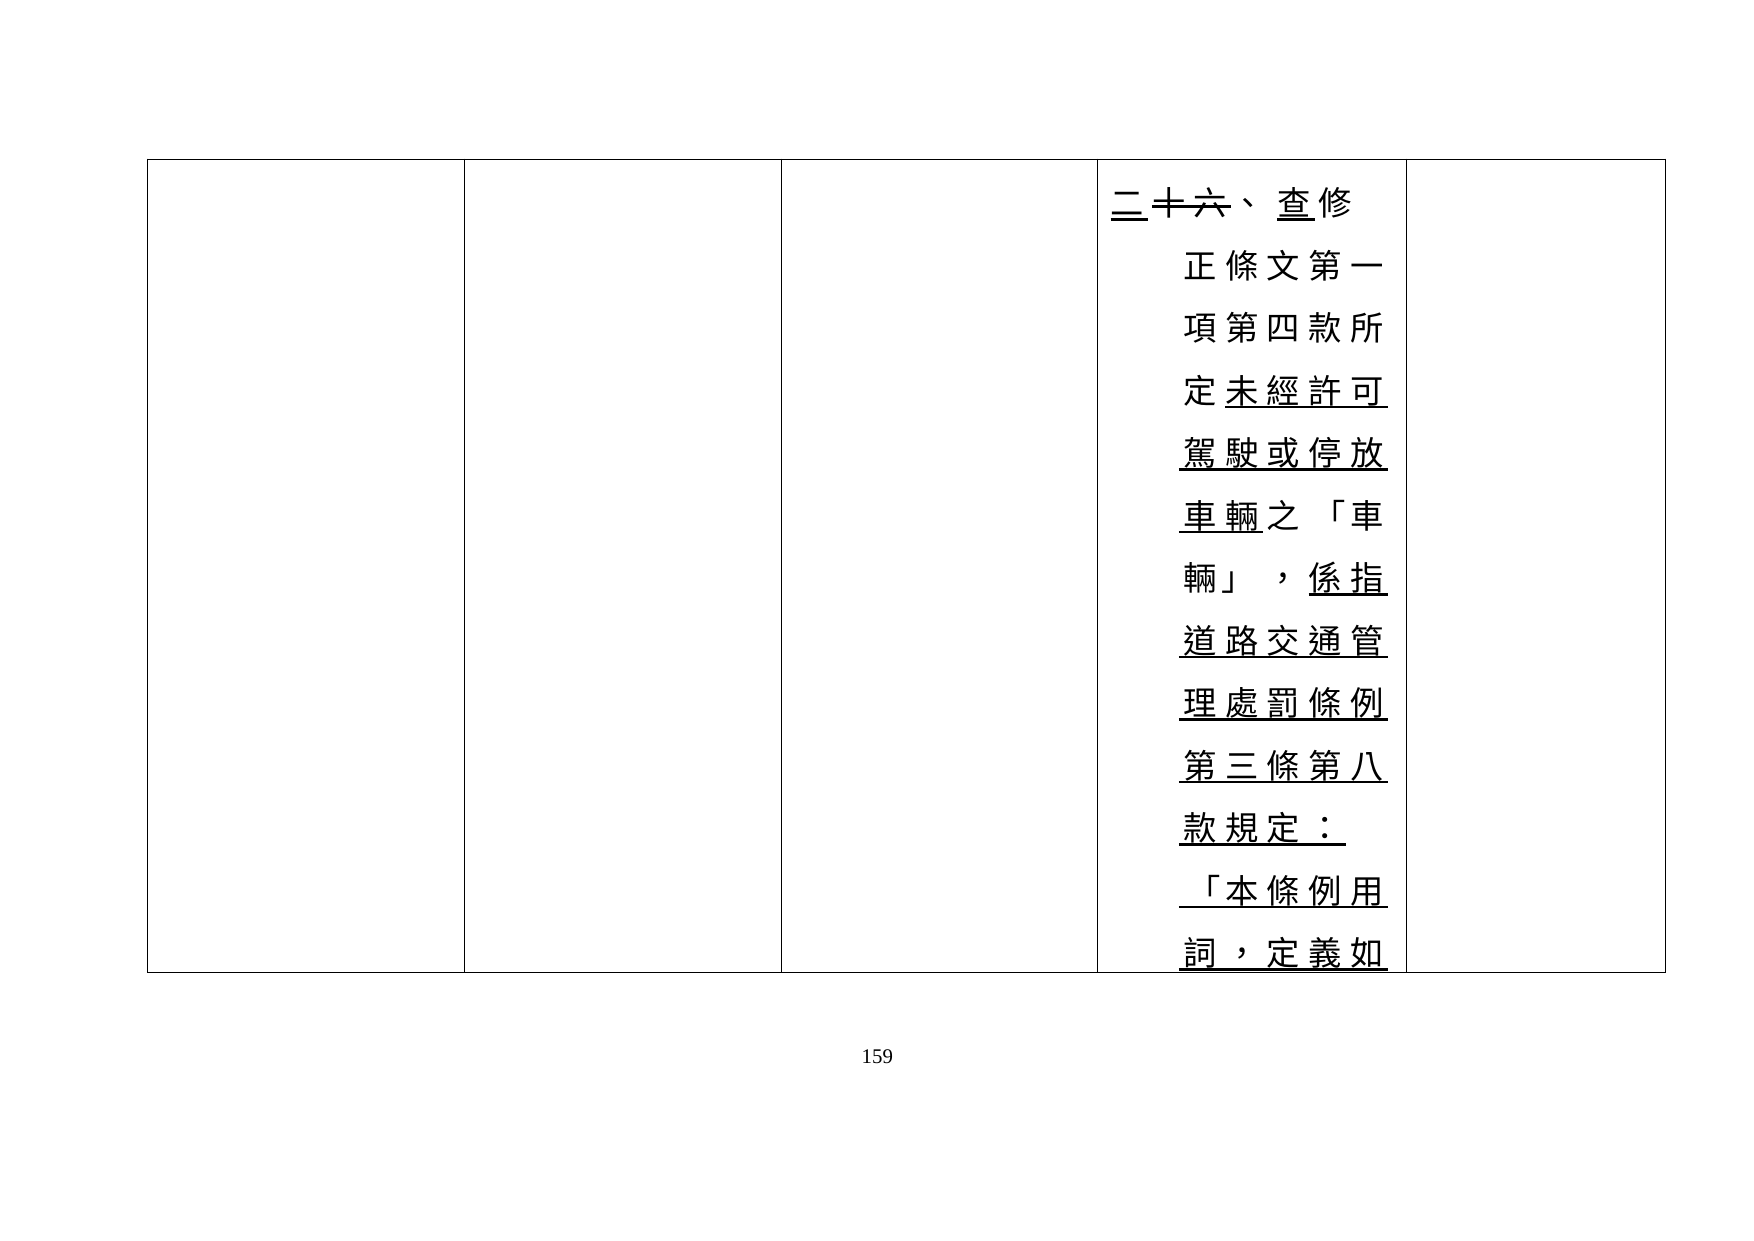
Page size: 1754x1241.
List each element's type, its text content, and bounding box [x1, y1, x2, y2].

table_cell [148, 160, 464, 972]
table_cell [1407, 160, 1665, 972]
table_cell [465, 160, 781, 972]
table_cell 二十六、查修正條文第一項第四款所定未經許可駕駛或停放車輛之「車輛」，係指道路交通管理處罰條例第三條第八款規定：「本條例用詞，定義如 [1098, 160, 1406, 972]
table_cell [782, 160, 1097, 972]
